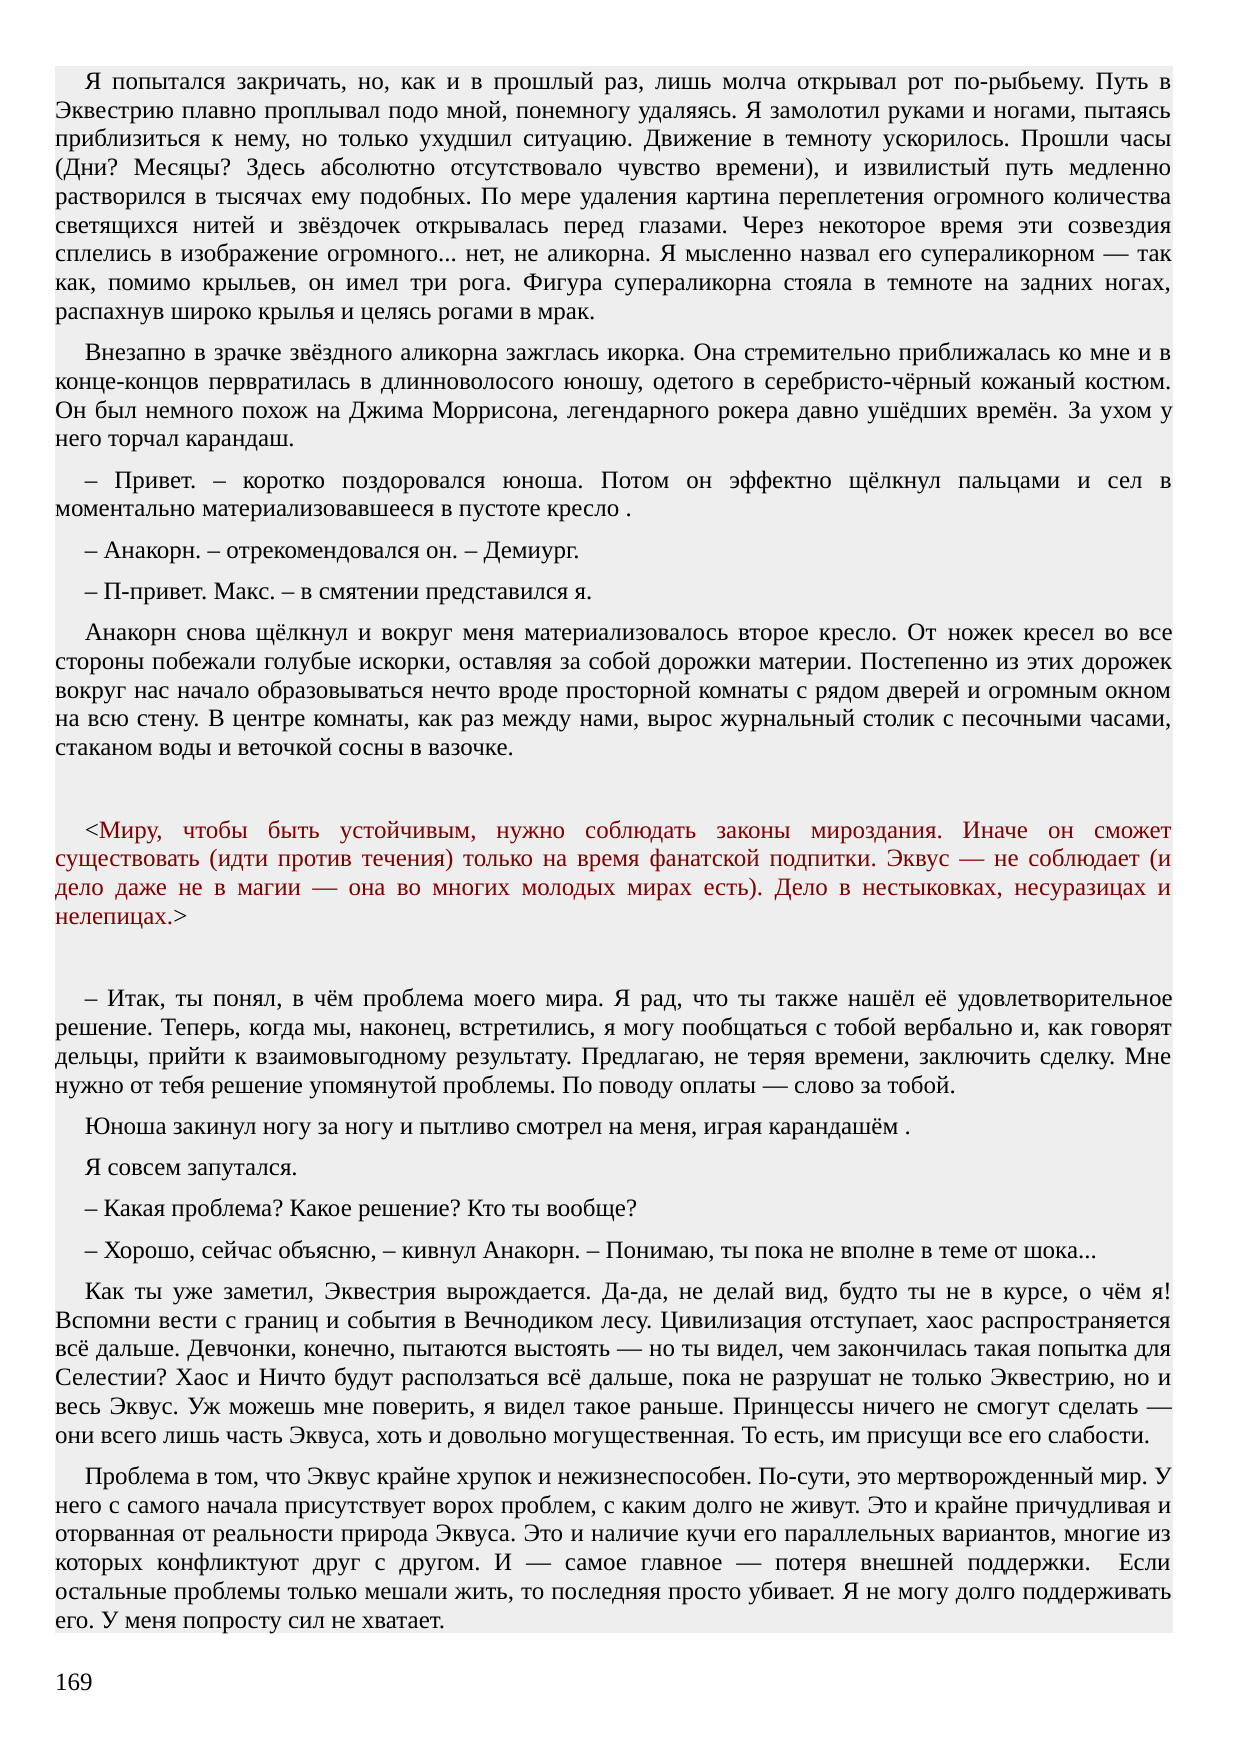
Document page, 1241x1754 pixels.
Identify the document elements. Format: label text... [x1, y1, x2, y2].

text Внезапно в зрачке звёздного аликорна зажглась икорка. Она стремительно приближалась ко мне и в конце-концов первратилась в длинноволосого юношу, одетого в серебристо-чёрный кожаный костюм. Он был немного похож на Джима Моррисона, легендарного рокера давно ушёдших времён. За ухом у него торчал карандаш. [55, 337, 1173, 452]
text – Какая проблема? Какое решение? Кто ты вообще? [55, 1193, 1173, 1222]
text Я попытался закричать, но, как и в прошлый раз, лишь молча открывал рот по-рыбьему. Путь в Эквестрию плавно проплывал подо мной, понемногу удаляясь. Я замолотил руками и ногами, пытаясь приблизиться к нему, но только ухудшил ситуацию. Движение в темноту ускорилось. Прошли часы (Дни? Месяцы? Здесь абсолютно отсутствовало чувство времени), и извилистый путь медленно растворился в тысячах ему подобных. По мере удаления картина переплетения огромного количества светящихся нитей и звёздочек открывалась перед глазами. Через некоторое время эти созвездия сплелись в изображение огромного... нет, не аликорна. Я мысленно назвал его супераликорном — так как, помимо крыльев, он имел три рога. Фигура супераликорна стояла в темноте на задних ногах, распахнув широко крылья и целясь рогами в мрак. [55, 66, 1173, 325]
text Анакорн снова щёлкнул и вокруг меня материализовалось второе кресло. От ножек кресел во все стороны побежали голубые искорки, оставляя за собой дорожки материи. Постепенно из этих дорожек вокруг нас начало образовываться нечто вроде просторной комнаты с рядом дверей и огромным окном на всю стену. В центре комнаты, как раз между нами, вырос журнальный столик с песочными часами, стаканом воды и веточкой сосны в вазочке. [55, 617, 1173, 761]
text – Итак, ты понял, в чём проблема моего мира. Я рад, что ты также нашёл её удовлетворительное решение. Теперь, когда мы, наконец, встретились, я могу пообщаться с тобой вербально и, как говорят дельцы, прийти к взаимовыгодному результату. Предлагаю, не теряя времени, заключить сделку. Мне нужно от тебя решение упомянутой проблемы. По поводу оплаты — слово за тобой. [55, 983, 1173, 1098]
text Юноша закинул ногу за ногу и пытливо смотрел на меня, играя карандашём . [55, 1111, 1173, 1140]
text <Миру, чтобы быть устойчивым, нужно соблюдать законы мироздания. Иначе он сможет существовать (идти против течения) только на время фанатской подпитки. Эквус — не соблюдает (и дело даже не в магии — она во многих молодых мирах есть). Дело в нестыковках, несуразицах и нелепицах.> [55, 815, 1173, 930]
text Как ты уже заметил, Эквестрия вырождается. Да-да, не делай вид, будто ты не в курсе, о чём я! Вспомни вести с границ и события в Вечнодиком лесу. Цивилизация отступает, хаос распространяется всё дальше. Девчонки, конечно, пытаются выстоять — но ты видел, чем закончилась такая попытка для Селестии? Хаос и Ничто будут расползаться всё дальше, пока не разрушат не только Эквестрию, но и весь Эквус. Уж можешь мне поверить, я видел такое раньше. Принцессы ничего не смогут сделать — они всего лишь часть Эквуса, хоть и довольно могущественная. То есть, им присущи все его слабости. [55, 1276, 1173, 1448]
text Проблема в том, что Эквус крайне хрупок и нежизнеспособен. По-сути, это мертворожденный мир. У него с самого начала присутствует ворох проблем, с каким долго не живут. Это и крайне причудливая и оторванная от реальности природа Эквуса. Это и наличие кучи его параллельных вариантов, многие из которых конфликтуют друг с другом. И — самое главное — потеря внешней поддержки. Если остальные проблемы только мешали жить, то последняя просто убивает. Я не могу долго поддерживать его. У меня попросту сил не хватает. [55, 1461, 1173, 1633]
text Я совсем запутался. [55, 1152, 1173, 1181]
text – Хорошо, сейчас объясню, – кивнул Анакорн. – Понимаю, ты пока не вполне в теме от шока... [55, 1235, 1173, 1263]
text – Привет. – коротко поздоровался юноша. Потом он эффектно щёлкнул пальцами и сел в моментально материализовавшееся в пустоте кресло . [55, 465, 1173, 522]
text – П-привет. Макс. – в смятении представился я. [55, 576, 1173, 605]
text – Анакорн. – отрекомендовался он. – Демиург. [55, 535, 1173, 563]
